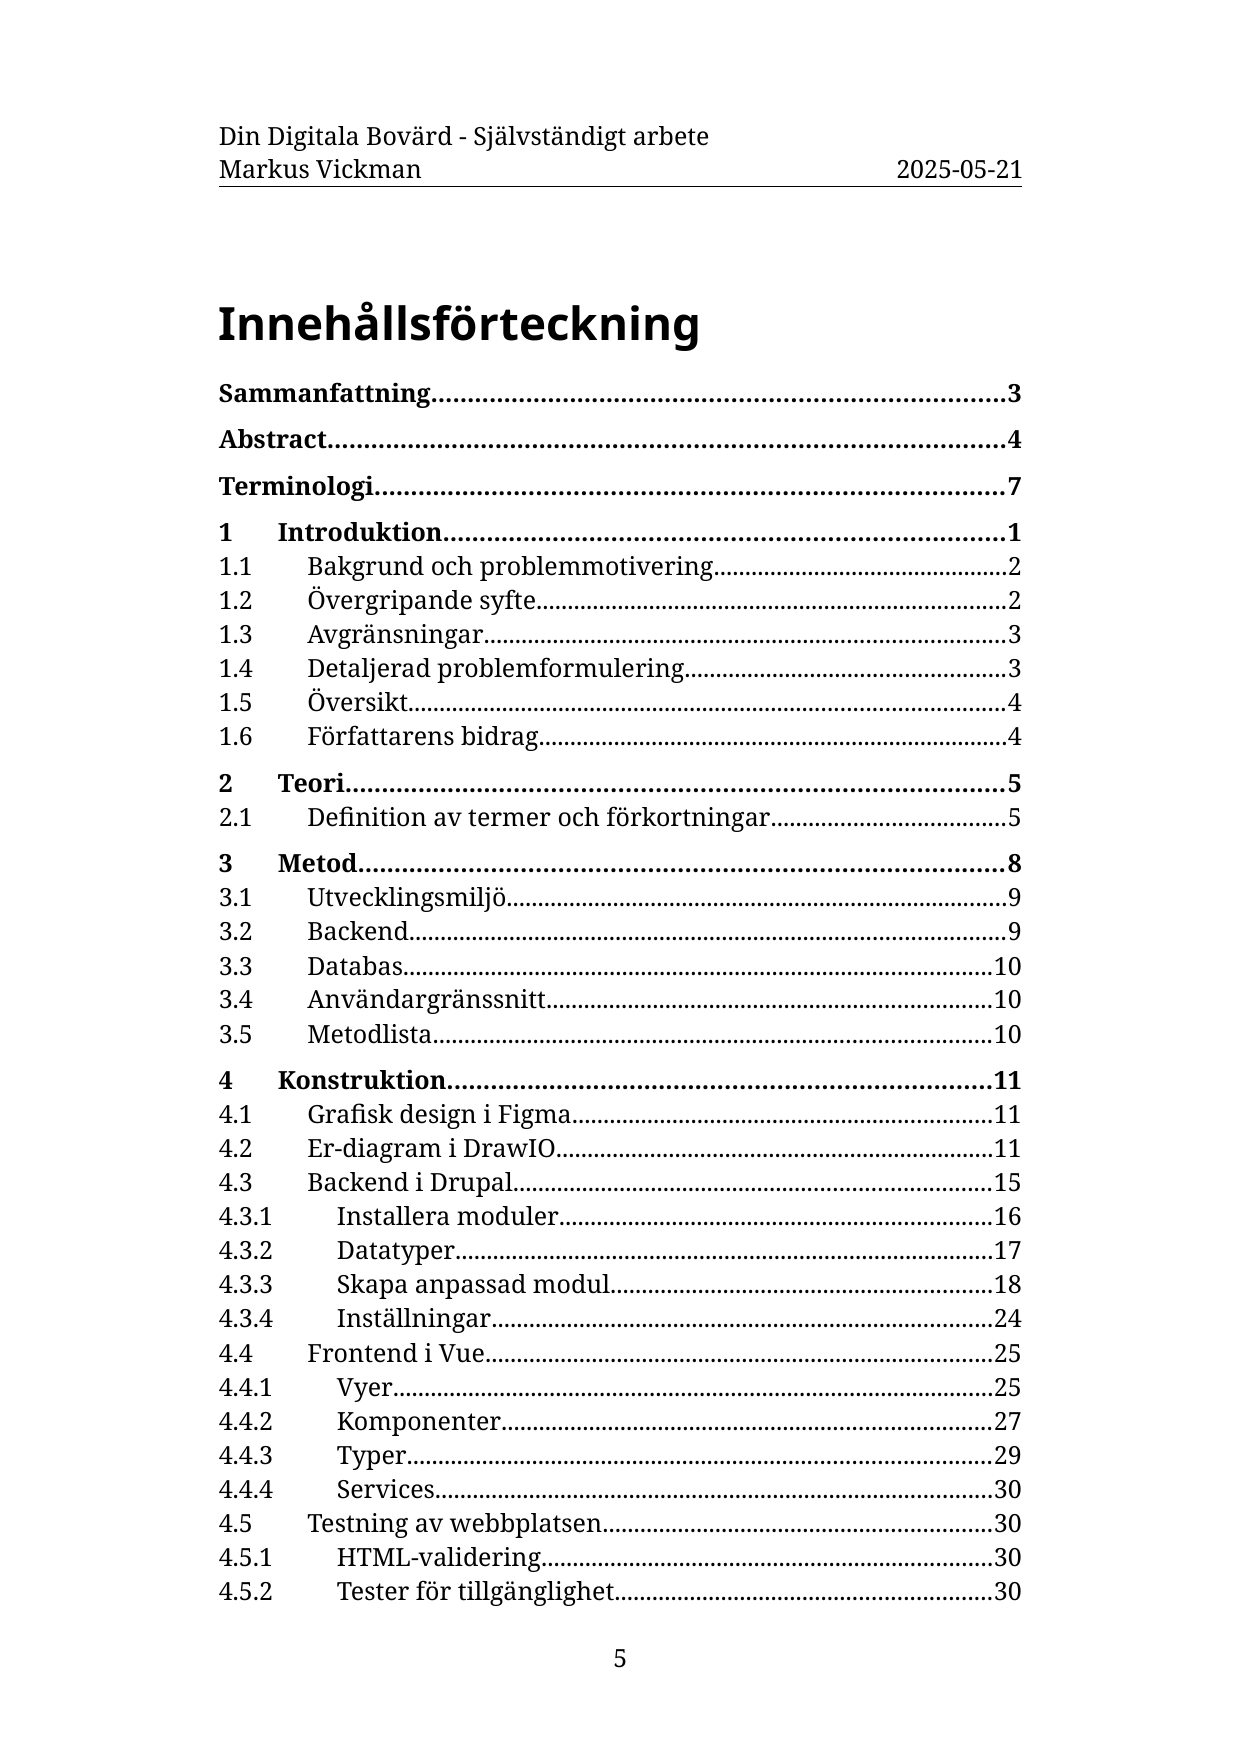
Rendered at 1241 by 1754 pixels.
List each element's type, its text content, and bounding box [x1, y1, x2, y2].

text Sammanfattning 3 [218, 375, 1022, 409]
text 3.4 Användargränssnitt 10 [218, 982, 1022, 1016]
text 4.1 Grafisk design i Figma 11 [218, 1097, 1022, 1131]
text 4.3.2 Datatyper 17 [218, 1233, 1022, 1267]
text 1.6 Författarens bidrag 4 [218, 719, 1022, 753]
text 1.1 Bakgrund och problemmotivering 2 [218, 549, 1022, 583]
text 4.4.1 Vyer 25 [218, 1369, 1022, 1403]
text 3.5 Metodlista 10 [218, 1016, 1022, 1050]
text 4.4.3 Typer 29 [218, 1437, 1022, 1471]
text 1.5 Översikt 4 [218, 685, 1022, 719]
text 1.2 Övergripande syfte 2 [218, 583, 1022, 617]
text 3.3 Databas 10 [218, 948, 1022, 982]
text Terminologi 7 [218, 468, 1022, 502]
text 3.1 Utvecklingsmiljö 9 [218, 880, 1022, 914]
text 4.4.4 Services 30 [218, 1471, 1022, 1506]
text 4.4 Frontend i Vue 25 [218, 1335, 1022, 1369]
text 1 Introduktion 1 [218, 514, 1022, 549]
text 2 Teori 5 [218, 765, 1022, 799]
text 3 Metod 8 [218, 846, 1022, 880]
text 4.2 Er-diagram i DrawIO 11 [218, 1131, 1022, 1165]
text 4.5.1 HTML-validering 30 [218, 1539, 1022, 1574]
text 2.1 Definition av termer och förkortningar 5 [218, 799, 1022, 833]
text 1.3 Avgränsningar 3 [218, 617, 1022, 651]
text 4.3.3 Skapa anpassad modul 18 [218, 1267, 1022, 1301]
text 4 Konstruktion 11 [218, 1063, 1022, 1097]
text 4.5.2 Tester för tillgänglighet 30 [218, 1574, 1022, 1608]
text 4.3 Backend i Drupal 15 [218, 1165, 1022, 1199]
text 4.3.1 Installera moduler 16 [218, 1199, 1022, 1233]
text 4.4.2 Komponenter 27 [218, 1403, 1022, 1437]
subtitle Innehållsförteckning [218, 291, 1022, 353]
text Abstract 4 [218, 422, 1022, 456]
text 4.3.4 Inställningar 24 [218, 1301, 1022, 1335]
text 1.4 Detaljerad problemformulering 3 [218, 651, 1022, 685]
text 3.2 Backend 9 [218, 914, 1022, 948]
text 4.5 Testning av webbplatsen 30 [218, 1506, 1022, 1539]
